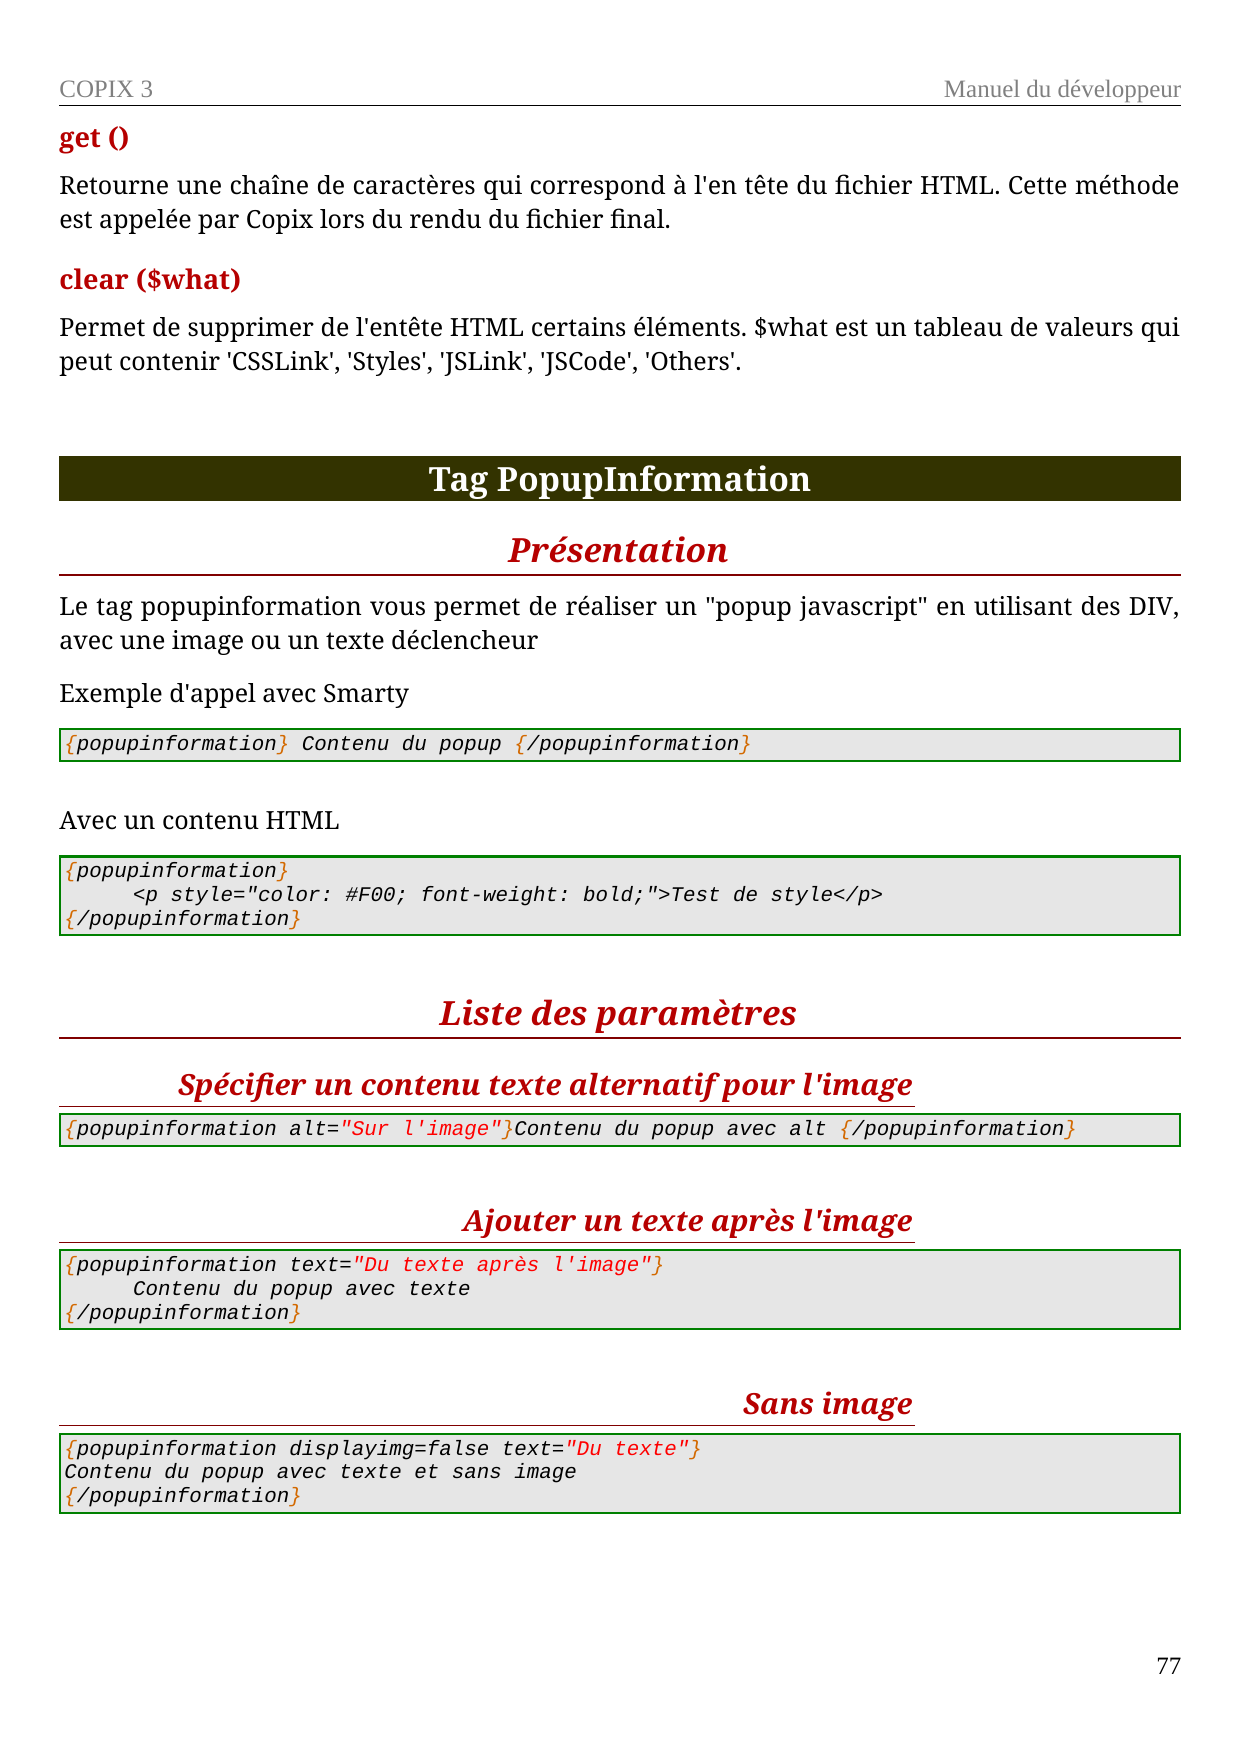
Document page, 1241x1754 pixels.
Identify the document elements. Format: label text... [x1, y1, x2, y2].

subtitle Spécifier un contenu texte alternatif pour l'image [59, 1064, 915, 1106]
subtitle Tag PopupInformation [59, 456, 1181, 501]
subtitle Ajouter un texte après l'image [59, 1200, 915, 1242]
subtitle Liste des paramètres [59, 990, 1181, 1037]
text Retourne une chaîne de caractères qui correspond à l'en tête du fichier HTML. Cette méthode est appelée par Copix lors du rendu du fichier final. [59, 167, 1181, 236]
text {popupinformation displayimg=false text="Du texte"} [61, 1435, 1179, 1456]
text {popupinformation} Contenu du popup {/popupinformation} [61, 730, 1179, 760]
text <p style="color: #F00; font-weight: bold;">Test de style</p> [61, 879, 1179, 903]
text {/popupinformation} [61, 1297, 1179, 1328]
subtitle Présentation [59, 526, 1181, 574]
text Le tag popupinformation vous permet de réaliser un "popup javascript" en utilisant des DIV, avec une image ou un texte déclencheur [59, 588, 1181, 657]
text Avec un contenu HTML [59, 803, 1181, 837]
text Contenu du popup avec texte et sans image [61, 1456, 1179, 1480]
text {/popupinformation} [61, 903, 1179, 934]
subtitle Sans image [59, 1384, 915, 1425]
subtitle clear ($what) [59, 261, 1181, 297]
text Contenu du popup avec texte [61, 1273, 1179, 1297]
subtitle get () [59, 118, 1181, 155]
text Exemple d'appel avec Smarty [59, 675, 1181, 709]
text Permet de supprimer de l'entête HTML certains éléments. $what est un tableau de valeurs qui peut contenir 'CSSLink', 'Styles', 'JSLink', 'JSCode', 'Others'. [59, 310, 1181, 378]
text {popupinformation} [61, 858, 1179, 879]
text {popupinformation alt="Sur l'image"}Contenu du popup avec alt {/popupinformation} [61, 1115, 1179, 1145]
text {/popupinformation} [61, 1480, 1179, 1512]
text {popupinformation text="Du texte après l'image"} [61, 1251, 1179, 1273]
